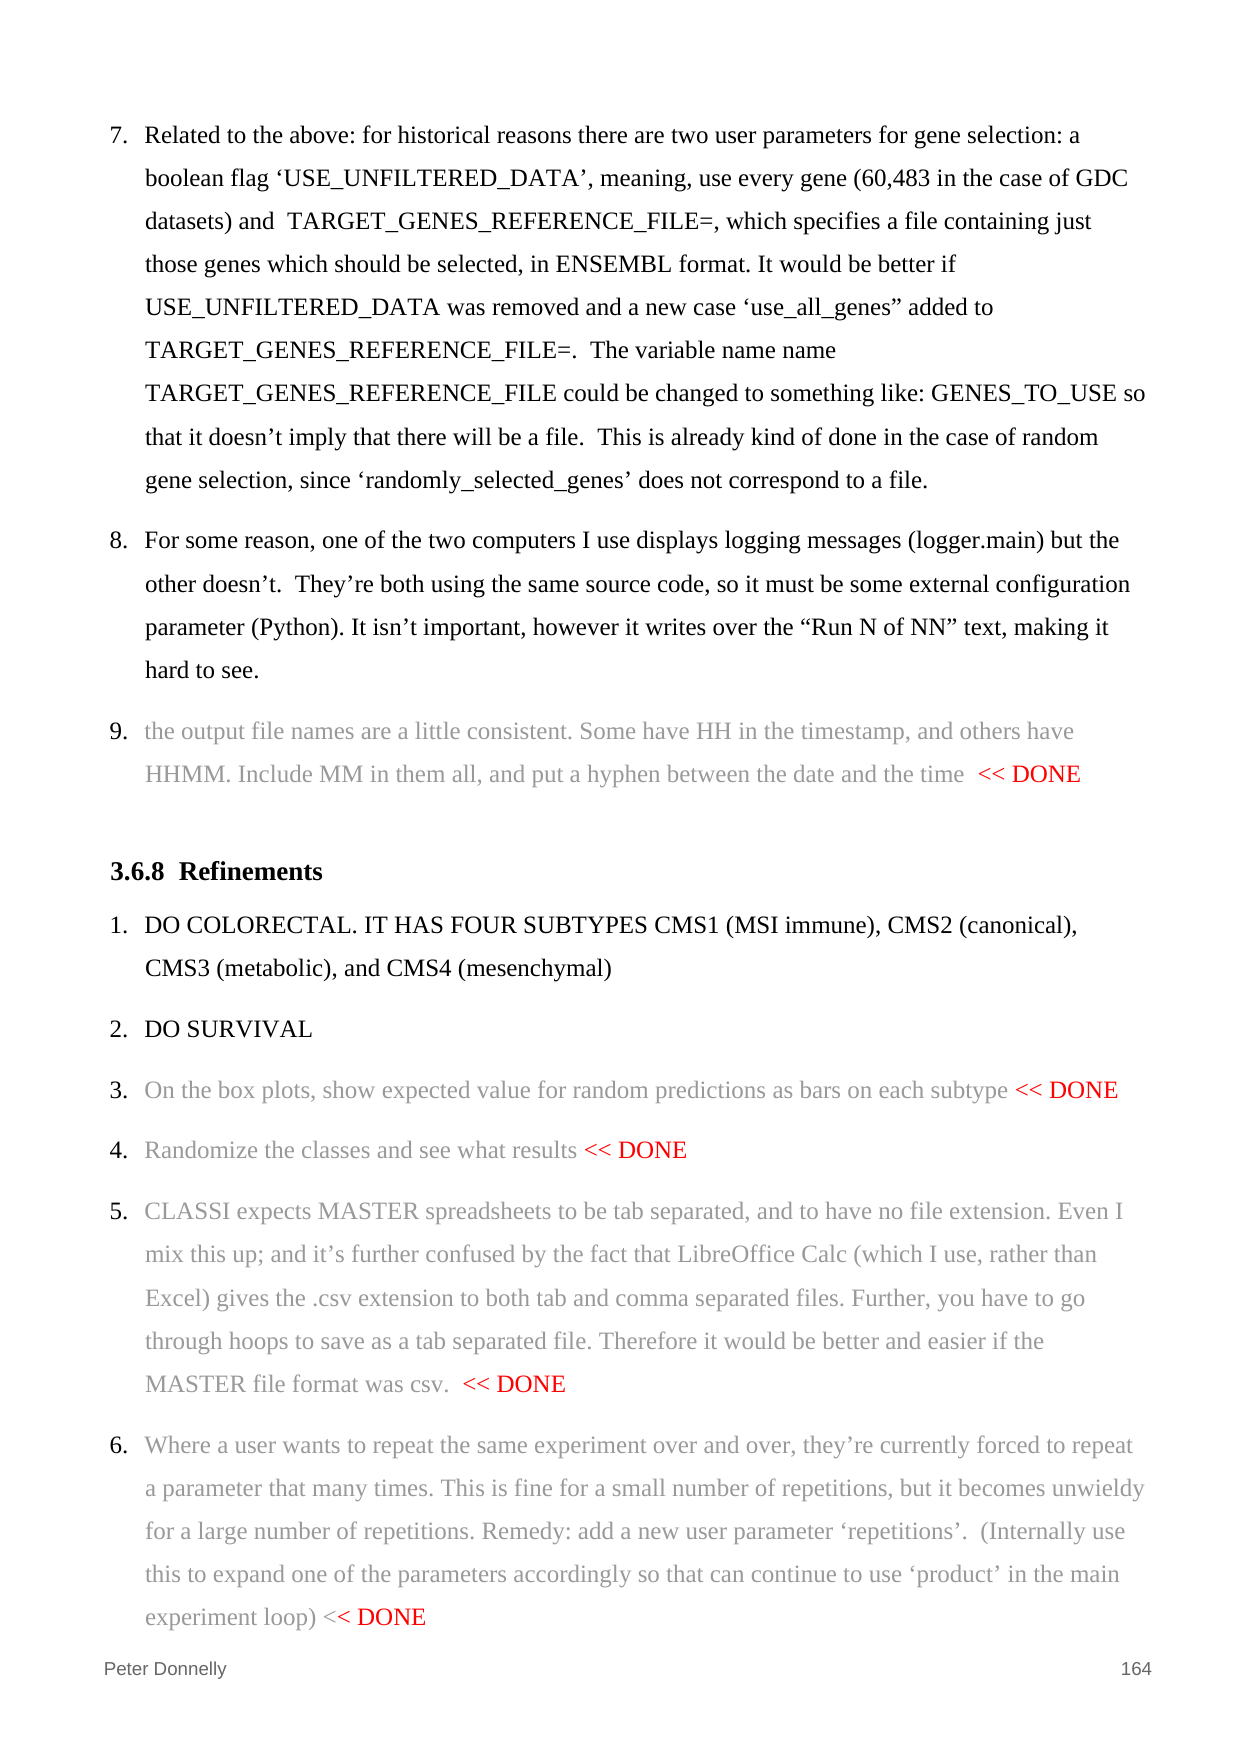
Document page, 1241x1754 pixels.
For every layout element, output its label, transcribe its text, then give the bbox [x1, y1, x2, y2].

list On the box plots, show expected value for random predictions as bars on each subtype << DONE [109, 1075, 1146, 1103]
list DO SURVIVAL [109, 1014, 1146, 1043]
list Related to the above: for historical reasons there are two user parameters for gene selection: a boolean flag ‘USE_UNFILTERED_DATA’, meaning, use every gene (60,483 in the case of GDC datasets) and TARGET_GENES_REFERENCE_FILE=, which specifies a file containing just those genes which should be selected, in ENSEMBL format. It would be better if USE_UNFILTERED_DATA was removed and a new case ‘use_all_genes” added to TARGET_GENES_REFERENCE_FILE=. The variable name name TARGET_GENES_REFERENCE_FILE could be changed to something like: GENES_TO_USE so that it doesn’t imply that there will be a file. This is already kind of done in the case of random gene selection, since ‘randomly_selected_genes’ does not correspond to a file. [109, 120, 1146, 493]
list CLASSI expects MASTER spreadsheets to be tab separated, and to have no file extension. Even I mix this up; and it’s further confused by the fact that LibreOffice Calc (which I use, rather than Excel) gives the .csv extension to both tab and comma separated files. Further, you have to go through hoops to save as a tab separated file. Therefore it would be better and easier if the MASTER file format was csv. << DONE [109, 1196, 1146, 1398]
list For some reason, one of the two computers I use displays logging messages (logger.main) but the other doesn’t. They’re both using the same source code, so it must be some external configuration parameter (Python). It isn’t important, however it writes over the “Run N of NN” text, making it hard to see. [109, 526, 1146, 684]
list DO COLORECTAL. IT HAS FOUR SUBTYPES CMS1 (MSI immune), CMS2 (canonical), CMS3 (metabolic), and CMS4 (mesenchymal) [109, 910, 1146, 982]
list Randomize the classes and see what results << DONE [109, 1136, 1146, 1164]
list the output file names are a little consistent. Some have HH in the timestamp, and others have HHMM. Include MM in them all, and put a hyphen between the date and the time << DONE [109, 716, 1146, 788]
subtitle Refinements [103, 855, 1146, 886]
list Where a user wants to repeat the same experiment over and over, they’re currently forced to repeat a parameter that many times. This is fine for a small number of repetitions, but it becomes unwieldy for a large number of repetitions. Remedy: add a new user parameter ‘repetitions’. (Internally use this to expand one of the parameters accordingly so that can continue to use ‘product’ in the main experiment loop) << DONE [109, 1430, 1146, 1631]
